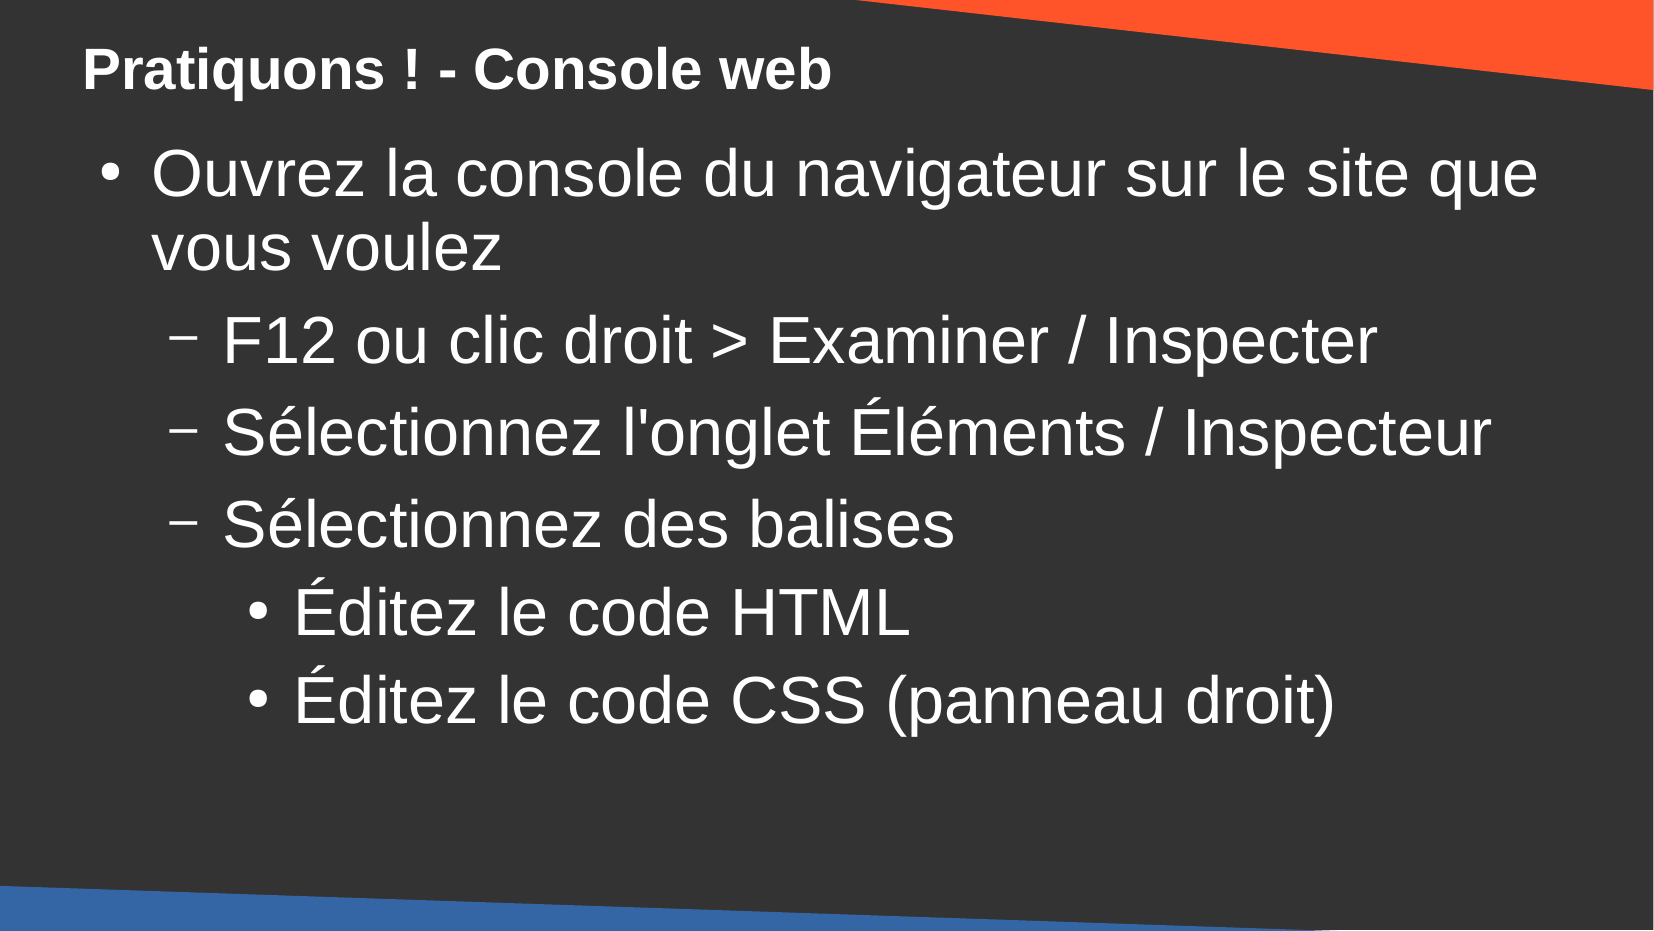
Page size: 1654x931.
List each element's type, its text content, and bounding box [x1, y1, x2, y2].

text_box [0, 885, 1337, 931]
title Pratiquons ! - Console web [82, 37, 1571, 114]
list Ouvrez la console du navigateur sur le site que vous voulez F12 ou clic droit > Examiner / Inspecter Sélectionnez l'onglet Éléments / Inspecteur Sélectionnez des balises Éditez le code HTML Éditez le code CSS (panneau droit) [80, 135, 1620, 827]
text_box [855, 0, 1654, 91]
